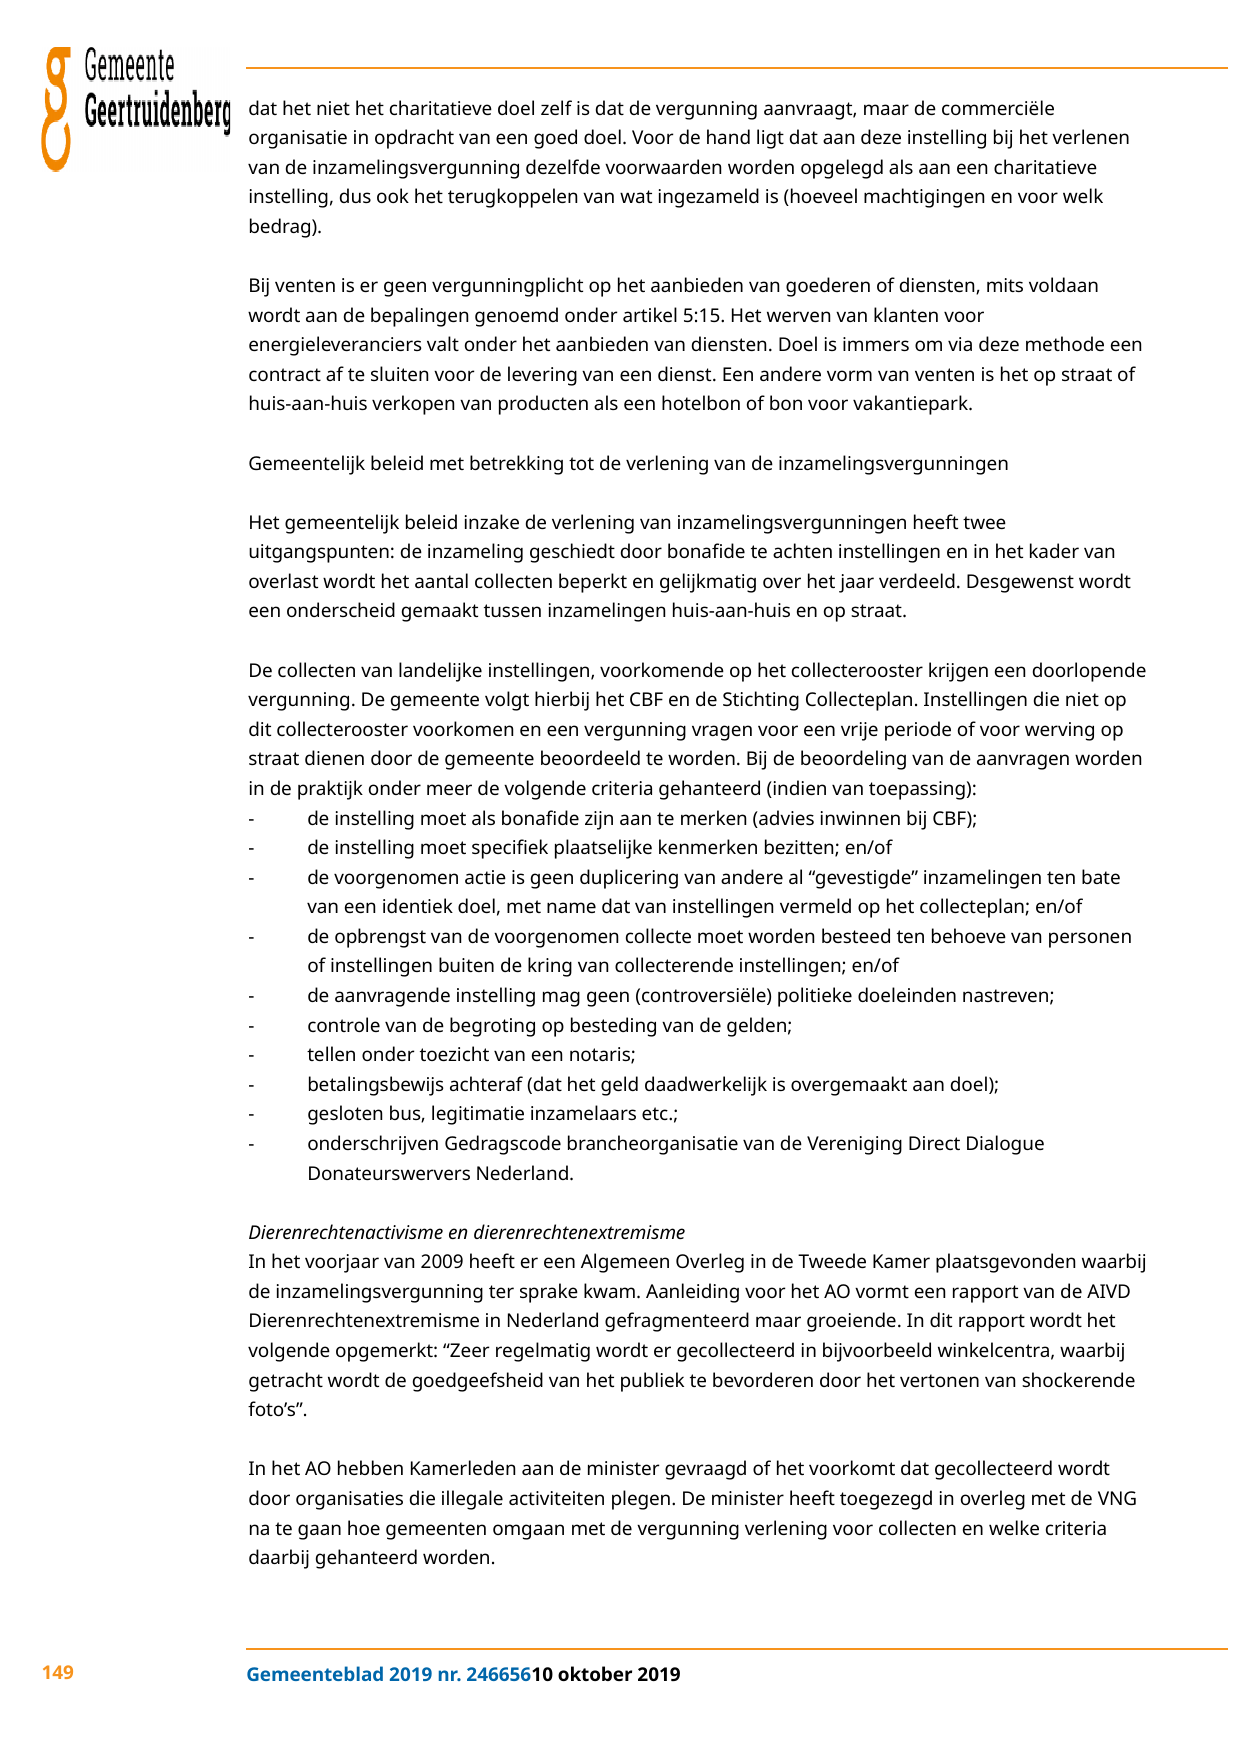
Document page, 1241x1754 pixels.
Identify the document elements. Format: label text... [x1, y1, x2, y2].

list de instelling moet als bonafide zijn aan te merken (advies inwinnen bij CBF); [248, 805, 1152, 831]
list de aanvragende instelling mag geen (controversiële) politieke doeleinden nastreven; [248, 982, 1152, 1008]
list betalingsbewijs achteraf (dat het geld daadwerkelijk is overgemaakt aan doel); [248, 1071, 1152, 1097]
text Het gemeentelijk beleid inzake de verlening van inzamelingsvergunningen heeft twee uitgangspunten: de inzameling geschiedt door bonafide te achten instellingen en in het kader van overlast wordt het aantal collecten beperkt en gelijkmatig over het jaar verdeeld. Desgewenst wordt een onderscheid gemaakt tussen inzamelingen huis-aan-huis en op straat. [248, 509, 1152, 623]
list de instelling moet specifiek plaatselijke kenmerken bezitten; en/of [248, 834, 1152, 860]
text Dierenrechtenactivisme en dierenrechtenextremisme [248, 1219, 1152, 1245]
list tellen onder toezicht van een notaris; [248, 1041, 1152, 1067]
text In het voorjaar van 2009 heeft er een Algemeen Overleg in de Tweede Kamer plaatsgevonden waarbij de inzamelingsvergunning ter sprake kwam. Aanleiding voor het AO vormt een rapport van de AIVD Dierenrechtenextremisme in Nederland gefragmenteerd maar groeiende. In dit rapport wordt het volgende opgemerkt: “Zeer regelmatig wordt er gecollecteerd in bijvoorbeeld winkelcentra, waarbij getracht wordt de goedgeefsheid van het publiek te bevorderen door het vertonen van shockerende foto’s”. [248, 1248, 1152, 1422]
list de voorgenomen actie is geen duplicering van andere al “gevestigde” inzamelingen ten bate van een identiek doel, met name dat van instellingen vermeld op het collecteplan; en/of [248, 864, 1152, 919]
text dat het niet het charitatieve doel zelf is dat de vergunning aanvraagt, maar de commerciële organisatie in opdracht van een goed doel. Voor de hand ligt dat aan deze instelling bij het verlenen van de inzamelingsvergunning dezelfde voorwaarden worden opgelegd als aan een charitatieve instelling, dus ook het terugkoppelen van wat ingezameld is (hoeveel machtigingen en voor welk bedrag). [248, 95, 1152, 239]
list onderschrijven Gedragscode brancheorganisatie van de Vereniging Direct Dialogue Donateurswervers Nederland. [248, 1130, 1152, 1186]
list de opbrengst van de voorgenomen collecte moet worden besteed ten behoeve van personen of instellingen buiten de kring van collecterende instellingen; en/of [248, 923, 1152, 978]
list gesloten bus, legitimatie inzamelaars etc.; [248, 1101, 1152, 1126]
picture [41, 47, 231, 172]
text Bij venten is er geen vergunningplicht op het aanbieden van goederen of diensten, mits voldaan wordt aan de bepalingen genoemd onder artikel 5:15. Het werven van klanten voor energieleveranciers valt onder het aanbieden van diensten. Doel is immers om via deze methode een contract af te sluiten voor de levering van een dienst. Een andere vorm van venten is het op straat of huis-aan-huis verkopen van producten als een hotelbon of bon voor vakantiepark. [248, 272, 1152, 416]
text De collecten van landelijke instellingen, voorkomende op het collecterooster krijgen een doorlopende vergunning. De gemeente volgt hierbij het CBF en de Stichting Collecteplan. Instellingen die niet op dit collecterooster voorkomen en een vergunning vragen voor een vrije periode of voor werving op straat dienen door de gemeente beoordeeld te worden. Bij de beoordeling van de aanvragen worden in de praktijk onder meer de volgende criteria gehanteerd (indien van toepassing): [248, 657, 1152, 801]
text Gemeentelijk beleid met betrekking tot de verlening van de inzamelingsvergunningen [248, 450, 1152, 476]
text In het AO hebben Kamerleden aan de minister gevraagd of het voorkomt dat gecollecteerd wordt door organisaties die illegale activiteiten plegen. De minister heeft toegezegd in overleg met de VNG na te gaan hoe gemeenten omgaan met de vergunning verlening voor collecten en welke criteria daarbij gehanteerd worden. [248, 1456, 1152, 1570]
list controle van de begroting op besteding van de gelden; [248, 1012, 1152, 1038]
